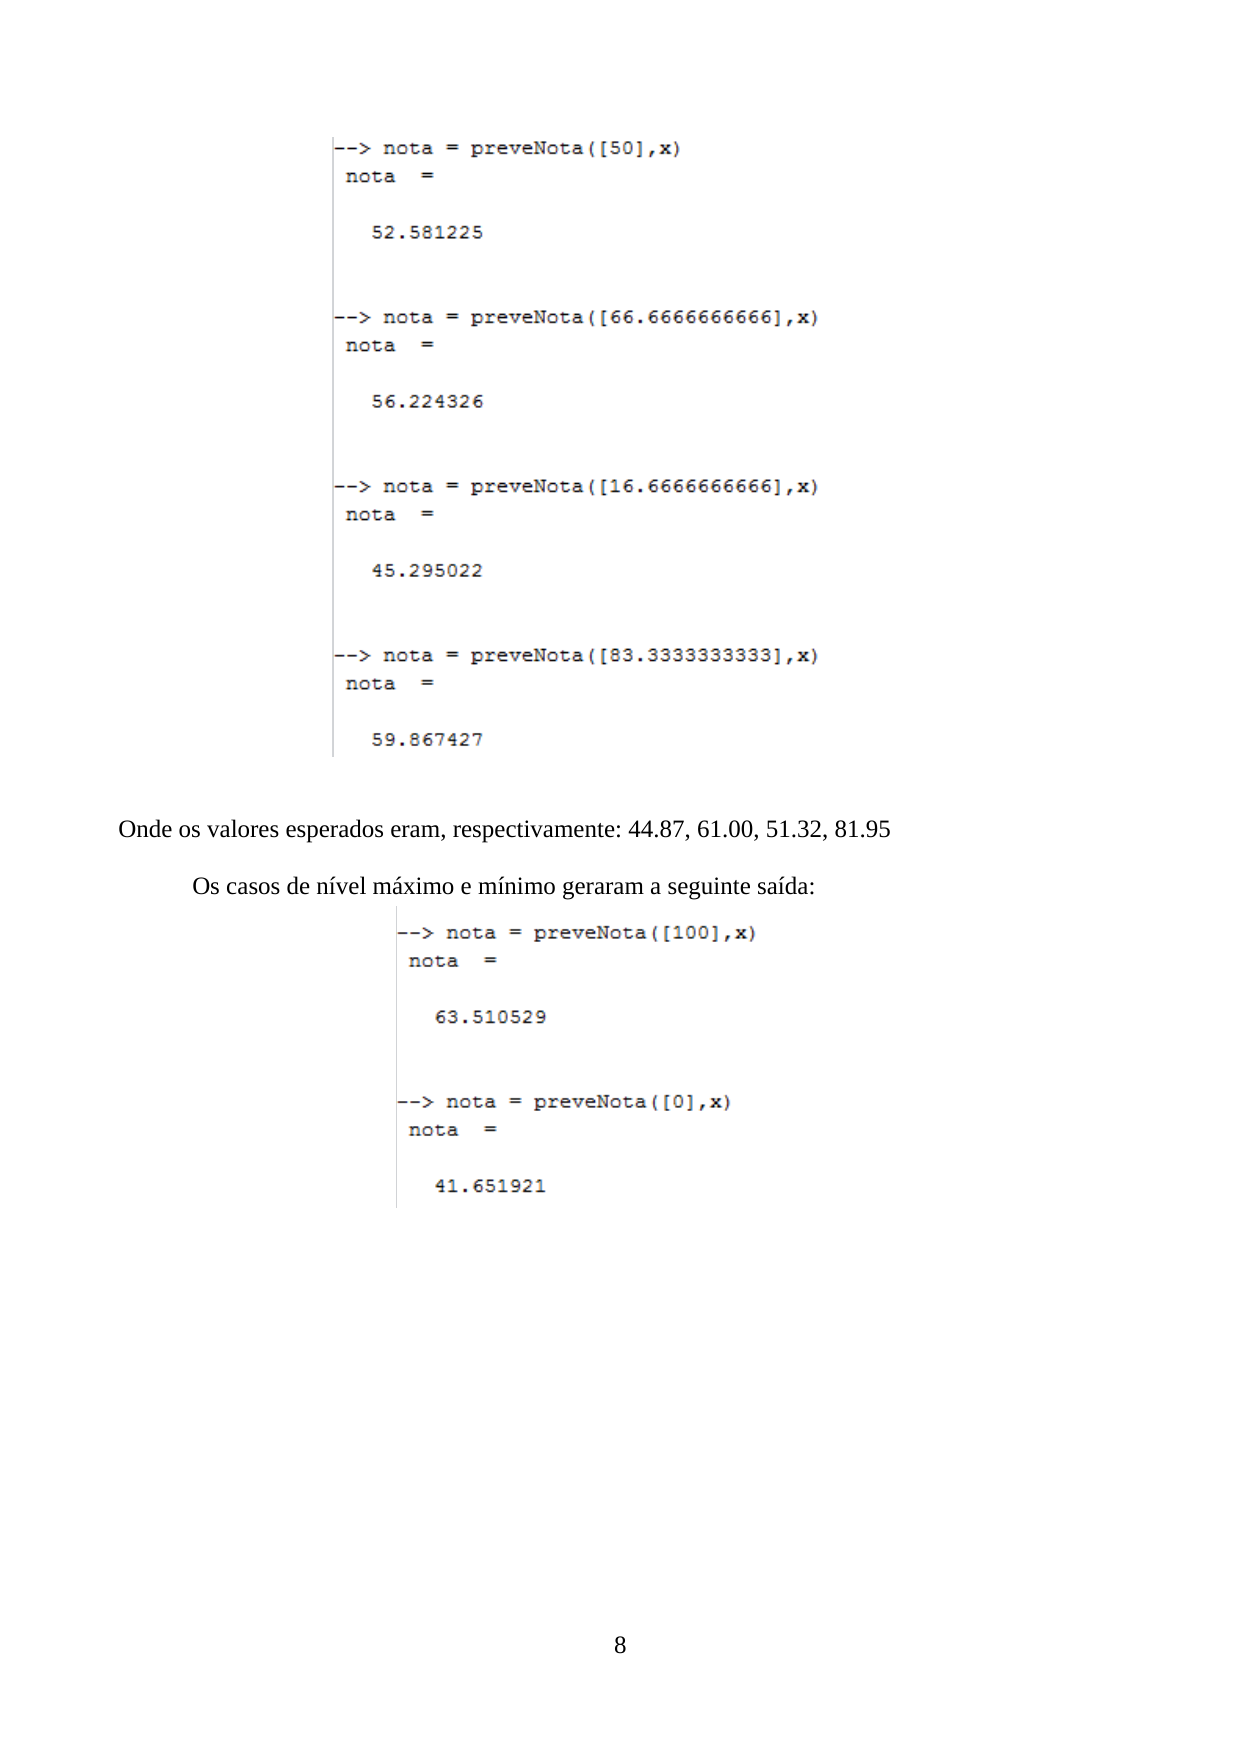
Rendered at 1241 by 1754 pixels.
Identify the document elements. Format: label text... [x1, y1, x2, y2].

picture [396, 906, 782, 1208]
text Onde os valores esperados eram, respectivamente: 44.87, 61.00, 51.32, 81.95 [118, 814, 1122, 843]
text Os casos de nível máximo e mínimo geraram a seguinte saída: [118, 871, 1122, 900]
picture [332, 137, 827, 757]
